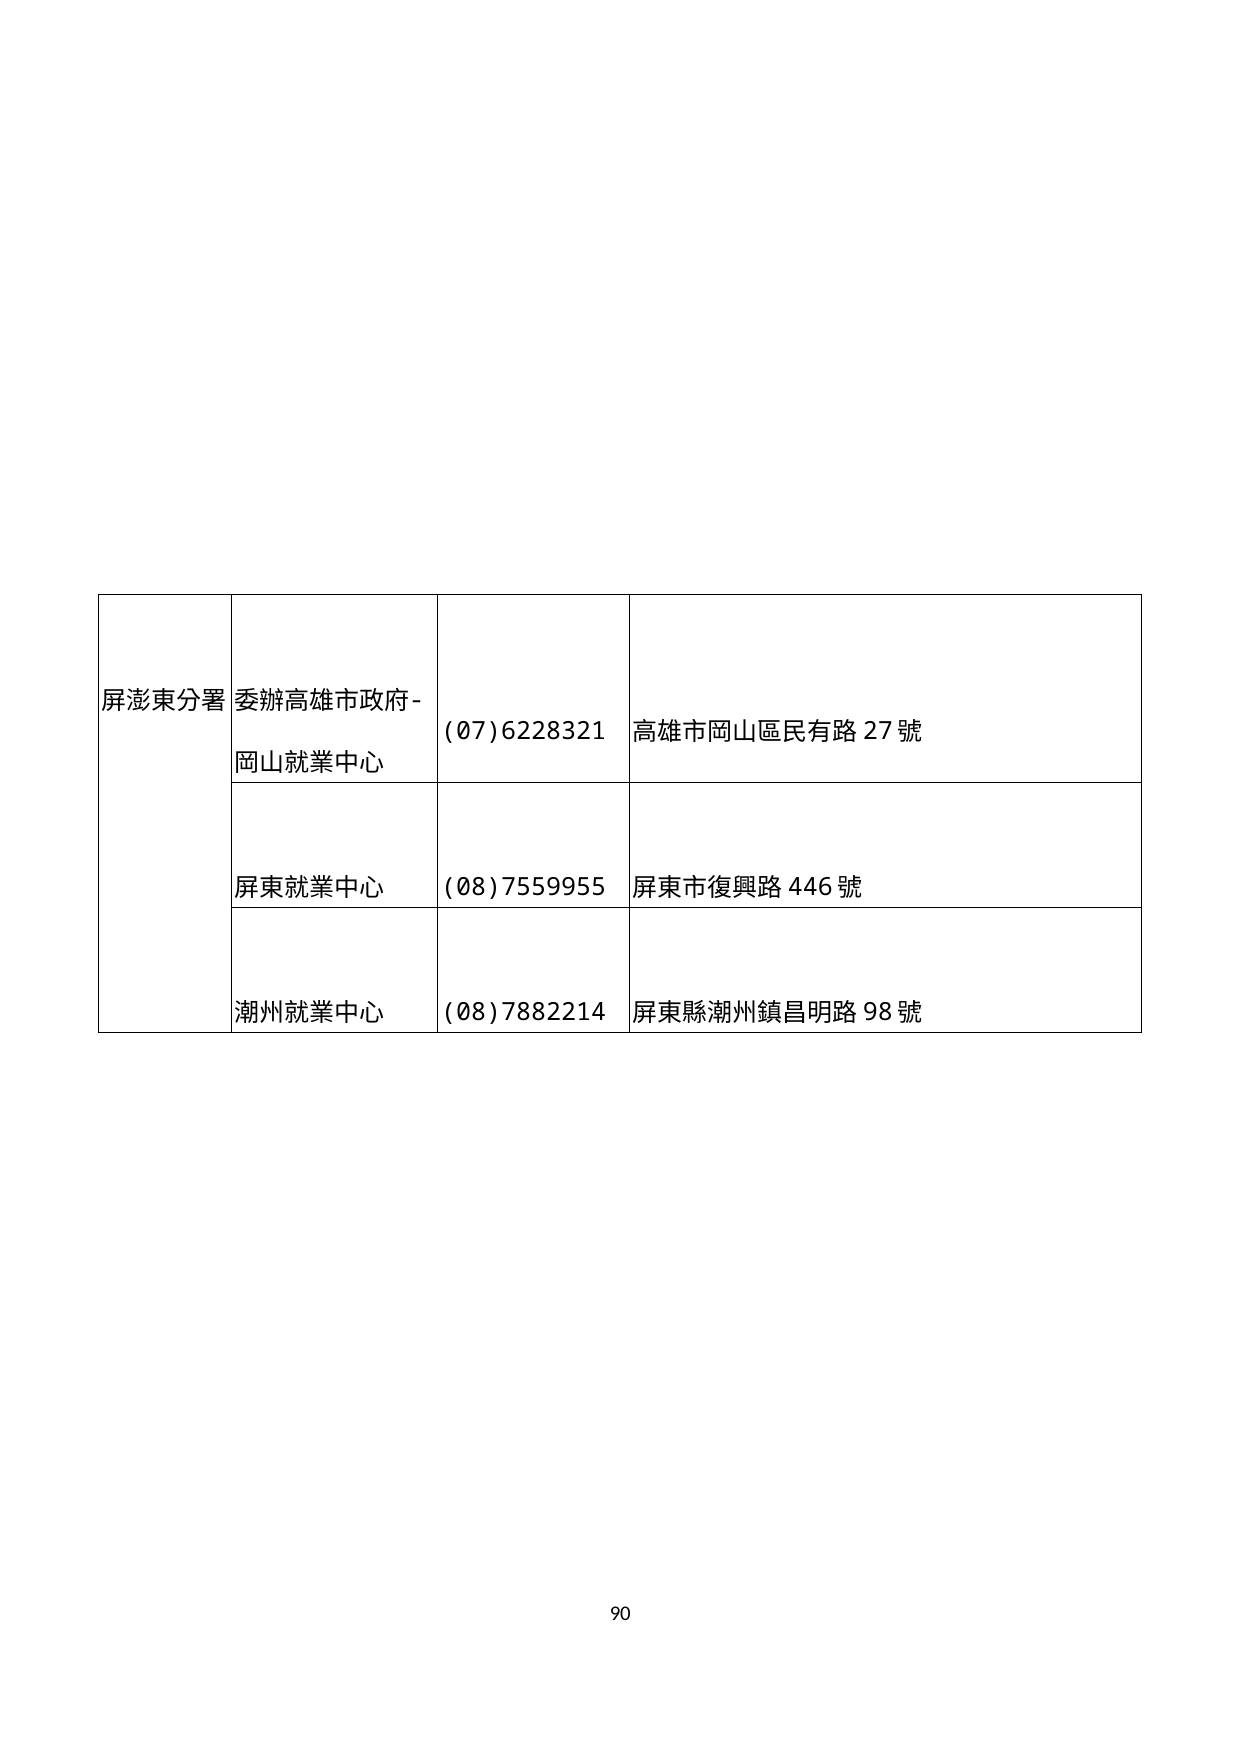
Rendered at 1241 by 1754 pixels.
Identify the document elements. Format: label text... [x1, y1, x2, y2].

table_cell 屏東市復興路446號 [630, 783, 1141, 907]
table_cell 委辦高雄市政府-岡山就業中心 [232, 595, 437, 782]
table_cell 屏東就業中心 [232, 783, 437, 907]
table_cell (08)7882214 [438, 908, 629, 1032]
table_cell 屏澎東分署 [99, 595, 231, 1032]
table_cell 屏東縣潮州鎮昌明路98號 [630, 908, 1141, 1032]
table_cell 潮州就業中心 [232, 908, 437, 1032]
table_cell (07)6228321 [438, 595, 629, 782]
table_cell (08)7559955 [438, 783, 629, 907]
table_cell 高雄市岡山區民有路27號 [630, 595, 1141, 782]
